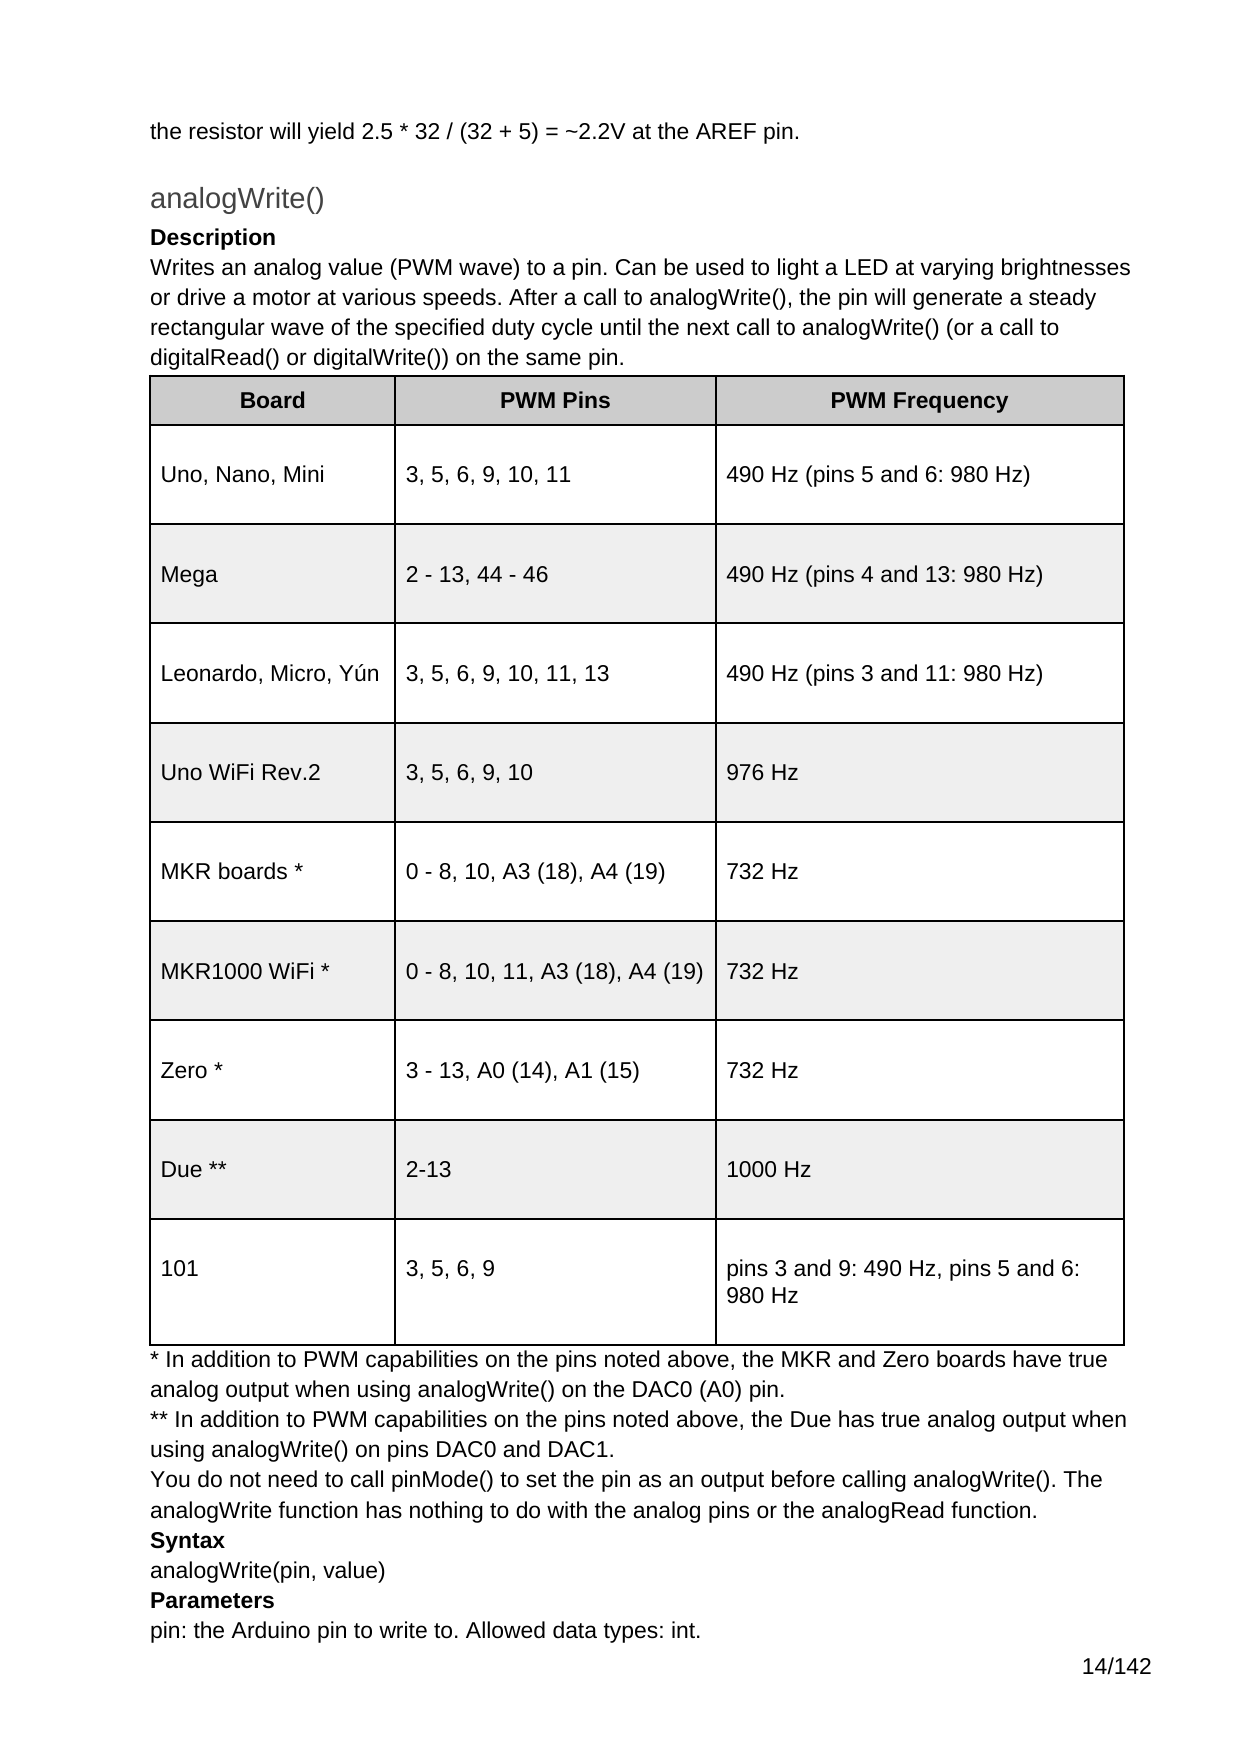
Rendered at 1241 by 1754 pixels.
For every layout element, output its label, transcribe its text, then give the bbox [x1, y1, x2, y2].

table_cell 490 Hz (pins 5 and 6: 980 Hz) [717, 426, 1123, 523]
table_cell 732 Hz [717, 823, 1123, 920]
table_header Board [151, 377, 394, 424]
table_cell MKR1000 WiFi * [151, 922, 394, 1019]
table_cell 1000 Hz [717, 1121, 1123, 1218]
table_cell Leonardo, Micro, Yún [151, 624, 394, 722]
table_cell 3, 5, 6, 9, 10 [396, 724, 715, 821]
text Syntax [150, 1527, 1152, 1553]
text * In addition to PWM capabilities on the pins noted above, the MKR and Zero boards have true analog output when using analogWrite() on the DAC0 (A0) pin. [150, 1346, 1152, 1402]
text You do not need to call pinMode() to set the pin as an output before calling analogWrite(). The analogWrite function has nothing to do with the analog pins or the analogRead function. [150, 1466, 1152, 1523]
text pin: the Arduino pin to write to. Allowed data types: int. [150, 1617, 1152, 1644]
table_cell 3, 5, 6, 9 [396, 1220, 715, 1343]
table_cell 0 - 8, 10, 11, A3 (18), A4 (19) [396, 922, 715, 1019]
text ** In addition to PWM capabilities on the pins noted above, the Due has true analog output when using analogWrite() on pins DAC0 and DAC1. [150, 1406, 1152, 1463]
text Writes an analog value (PWM wave) to a pin. Can be used to light a LED at varying brightnesses or drive a motor at various speeds. After a call to analogWrite(), the pin will generate a steady rectangular wave of the specified duty cycle until the next call to analogWrite() (or a call to digitalRead() or digitalWrite()) on the same pin. [150, 254, 1152, 371]
table_cell MKR boards * [151, 823, 394, 920]
table_cell 3 - 13, A0 (14), A1 (15) [396, 1021, 715, 1119]
table_header PWM Pins [396, 377, 715, 424]
text Parameters [150, 1587, 1152, 1614]
subtitle analogWrite() [150, 182, 1152, 215]
text the resistor will yield 2.5 * 32 / (32 + 5) = ~2.2V at the AREF pin. [150, 118, 1152, 144]
table_cell 101 [151, 1220, 394, 1343]
table_cell 2 - 13, 44 - 46 [396, 525, 715, 622]
table_cell 490 Hz (pins 3 and 11: 980 Hz) [717, 624, 1123, 722]
table_cell 732 Hz [717, 922, 1123, 1019]
table_header PWM Frequency [717, 377, 1123, 424]
table_cell Zero * [151, 1021, 394, 1119]
text analogWrite(pin, value) [150, 1557, 1152, 1583]
table_cell 3, 5, 6, 9, 10, 11, 13 [396, 624, 715, 722]
table_cell Due ** [151, 1121, 394, 1218]
text Description [150, 223, 1152, 250]
table_cell 2-13 [396, 1121, 715, 1218]
table_cell Uno, Nano, Mini [151, 426, 394, 523]
table_cell 3, 5, 6, 9, 10, 11 [396, 426, 715, 523]
table_cell 976 Hz [717, 724, 1123, 821]
table_cell 732 Hz [717, 1021, 1123, 1119]
table_cell Uno WiFi Rev.2 [151, 724, 394, 821]
table_cell Mega [151, 525, 394, 622]
table_cell 0 - 8, 10, A3 (18), A4 (19) [396, 823, 715, 920]
table_cell 490 Hz (pins 4 and 13: 980 Hz) [717, 525, 1123, 622]
table_cell pins 3 and 9: 490 Hz, pins 5 and 6: 980 Hz [717, 1220, 1123, 1343]
